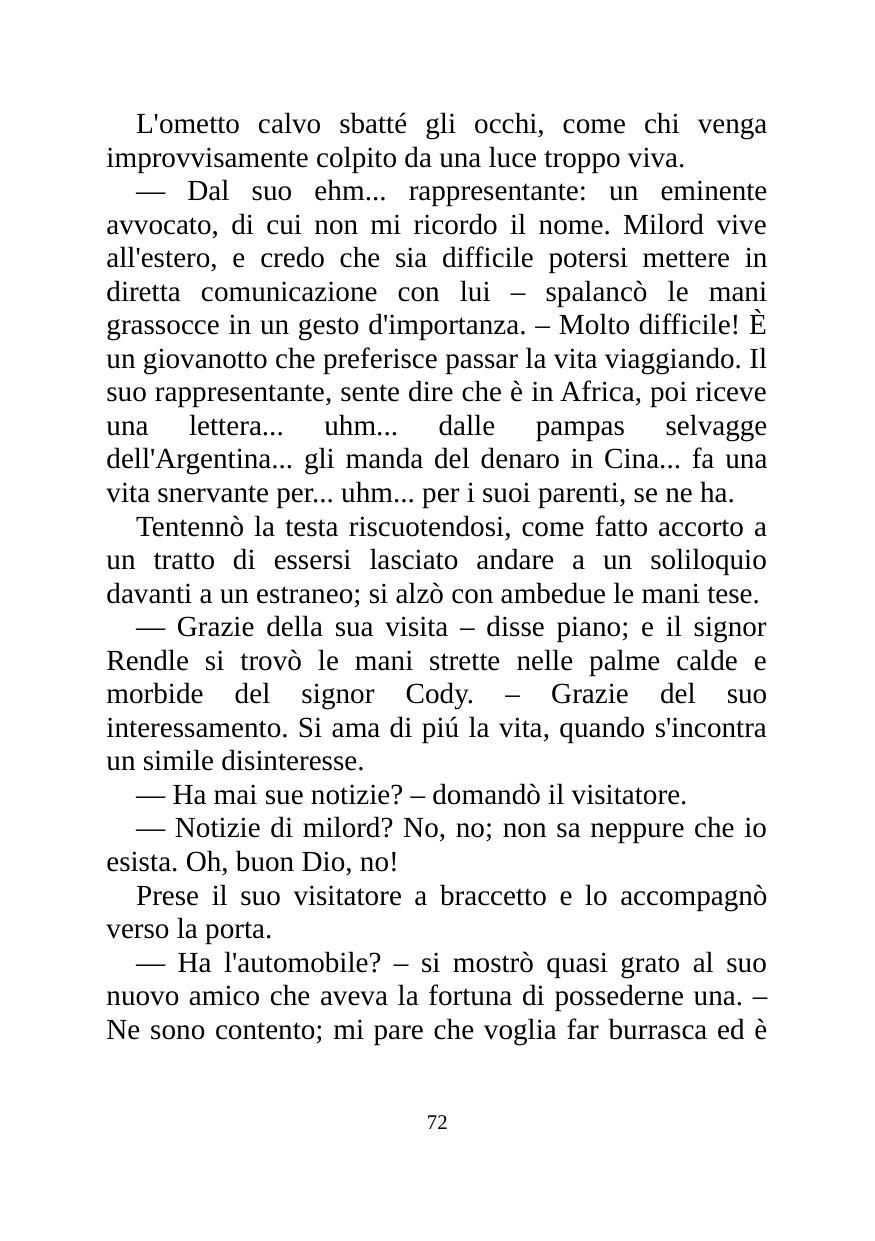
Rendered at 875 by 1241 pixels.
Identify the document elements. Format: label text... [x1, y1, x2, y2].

text — Ha l'automobile? – si mostrò quasi grato al suo nuovo amico che aveva la fortuna di possederne una. – Ne sono contento; mi pare che voglia far burrasca ed è [106, 945, 768, 1045]
text — Dal suo ehm... rappresentante: un eminente avvocato, di cui non mi ricordo il nome. Milord vive all'estero, e credo che sia difficile potersi mettere in diretta comunicazione con lui – spalancò le mani grassocce in un gesto d'importanza. – Molto difficile! È un giovanotto che preferisce passar la vita viaggiando. Il suo rappresentante, sente dire che è in Africa, poi riceve una lettera... uhm... dalle pampas selvagge dell'Argentina... gli manda del denaro in Cina... fa una vita snervante per... uhm... per i suoi parenti, se ne ha. [106, 173, 768, 509]
text L'ometto calvo sbatté gli occhi, come chi venga improvvisamente colpito da una luce troppo viva. [106, 106, 768, 173]
text Tentennò la testa riscuotendosi, come fatto accorto a un tratto di essersi lasciato andare a un soliloquio davanti a un estraneo; si alzò con ambedue le mani tese. [106, 509, 768, 609]
text — Notizie di milord? No, no; non sa neppure che io esista. Oh, buon Dio, no! [106, 811, 768, 878]
text — Grazie della sua visita – disse piano; e il signor Rendle si trovò le mani strette nelle palme calde e morbide del signor Cody. – Grazie del suo interessamento. Si ama di piú la vita, quando s'incontra un simile disinteresse. [106, 609, 768, 777]
text — Ha mai sue notizie? – domandò il visitatore. [106, 777, 768, 811]
text Prese il suo visitatore a braccetto e lo accompagnò verso la porta. [106, 878, 768, 945]
